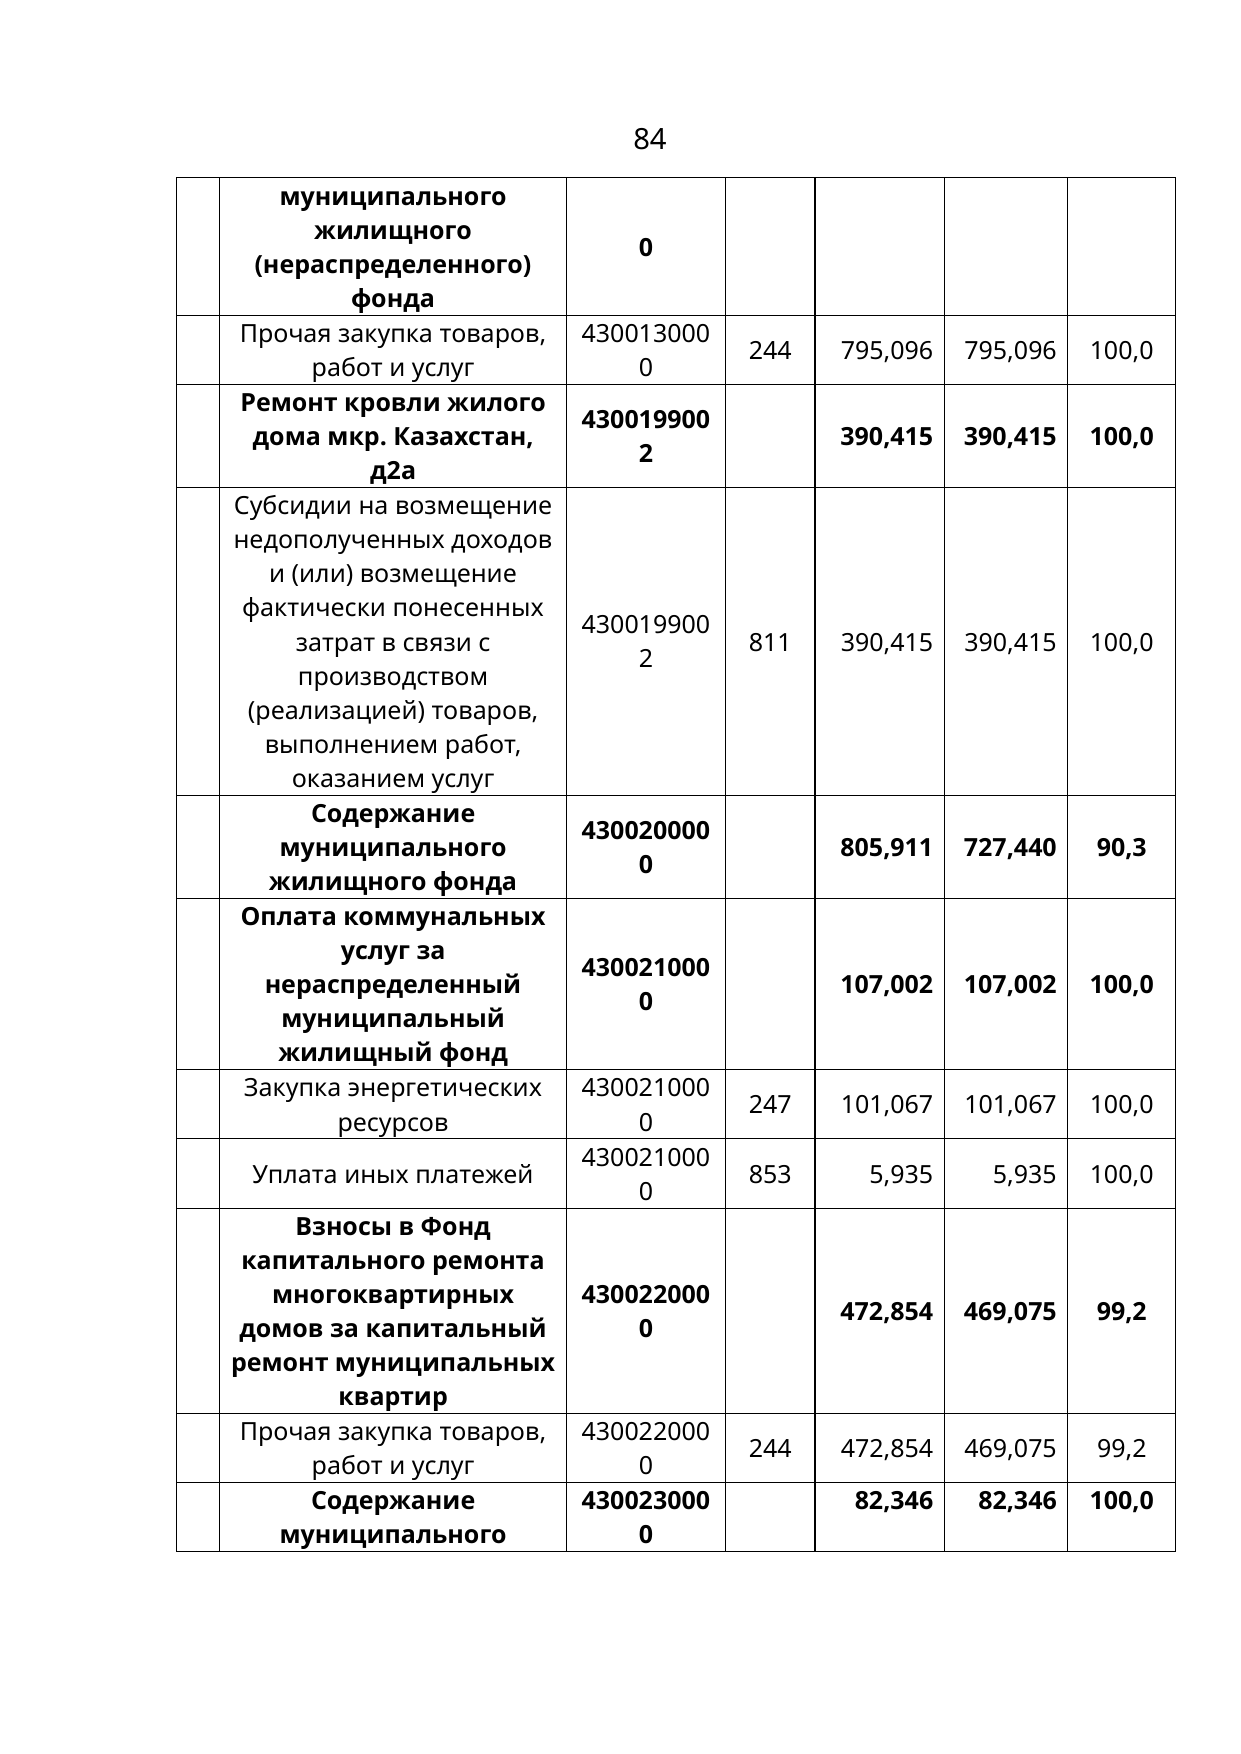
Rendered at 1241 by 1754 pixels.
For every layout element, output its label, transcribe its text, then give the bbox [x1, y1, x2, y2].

table_cell 100,0 [1068, 1070, 1175, 1138]
table_cell 469,075 [945, 1209, 1067, 1413]
table_cell 805,911 [816, 796, 944, 898]
table_cell 4300230000 [567, 1483, 725, 1551]
table_cell 107,002 [816, 899, 944, 1069]
table_cell 82,346 [816, 1483, 944, 1551]
table_cell [726, 1483, 814, 1551]
table_cell [726, 899, 814, 1069]
table_cell [177, 1414, 219, 1482]
table_cell 795,096 [945, 316, 1067, 384]
table_cell 100,0 [1068, 385, 1175, 487]
table_cell [726, 796, 814, 898]
table_cell [726, 385, 814, 487]
table_cell 4300130000 [567, 316, 725, 384]
table_cell Прочая закупка товаров, работ и услуг [220, 1414, 566, 1482]
table_cell Содержание муниципального [220, 1483, 566, 1551]
table_cell 4300210000 [567, 1070, 725, 1138]
table_cell [177, 899, 219, 1069]
table_cell 472,854 [816, 1414, 944, 1482]
table_cell 100,0 [1068, 899, 1175, 1069]
table_cell 727,440 [945, 796, 1067, 898]
table_cell 107,002 [945, 899, 1067, 1069]
table_cell 4300220000 [567, 1209, 725, 1413]
table_cell 4300199002 [567, 385, 725, 487]
table_cell [177, 1139, 219, 1207]
table_cell [726, 178, 814, 314]
table_cell Субсидии на возмещение недополученных доходов и (или) возмещение фактически понесенных затрат в связи с производством (реализацией) товаров, выполнением работ, оказанием услуг [220, 488, 566, 794]
table_cell 795,096 [816, 316, 944, 384]
table_cell 4300210000 [567, 1139, 725, 1207]
table_cell 853 [726, 1139, 814, 1207]
table_cell 472,854 [816, 1209, 944, 1413]
table_cell [816, 178, 944, 314]
table_cell 0 [567, 178, 725, 314]
table_cell [177, 796, 219, 898]
table_cell 82,346 [945, 1483, 1067, 1551]
table_cell 4300210000 [567, 899, 725, 1069]
table_cell 100,0 [1068, 488, 1175, 794]
table_cell 244 [726, 1414, 814, 1482]
table_cell [177, 1070, 219, 1138]
table_cell 390,415 [816, 385, 944, 487]
table_cell 469,075 [945, 1414, 1067, 1482]
table_cell 5,935 [945, 1139, 1067, 1207]
table_cell [945, 178, 1067, 314]
table_cell [1068, 178, 1175, 314]
table_cell 99,2 [1068, 1414, 1175, 1482]
table_cell 4300199002 [567, 488, 725, 794]
table_cell Содержание муниципального жилищного фонда [220, 796, 566, 898]
table_cell 90,3 [1068, 796, 1175, 898]
table_cell [726, 1209, 814, 1413]
table_cell муниципального жилищного (нераспределенного) фонда [220, 178, 566, 314]
table_cell [177, 488, 219, 794]
table_cell Уплата иных платежей [220, 1139, 566, 1207]
table_cell 100,0 [1068, 1139, 1175, 1207]
table_cell 99,2 [1068, 1209, 1175, 1413]
table_cell 390,415 [945, 488, 1067, 794]
table_cell Закупка энергетических ресурсов [220, 1070, 566, 1138]
table_cell 811 [726, 488, 814, 794]
table_cell 5,935 [816, 1139, 944, 1207]
table_cell 100,0 [1068, 1483, 1175, 1551]
table_cell [177, 178, 219, 314]
table_cell 4300200000 [567, 796, 725, 898]
table_cell 247 [726, 1070, 814, 1138]
table_cell [177, 316, 219, 384]
table_cell 101,067 [816, 1070, 944, 1138]
table_cell 390,415 [945, 385, 1067, 487]
table_cell Ремонт кровли жилого дома мкр. Казахстан, д2а [220, 385, 566, 487]
table_cell 101,067 [945, 1070, 1067, 1138]
table_cell Прочая закупка товаров, работ и услуг [220, 316, 566, 384]
table_cell [177, 1209, 219, 1413]
table_cell Взносы в Фонд капитального ремонта многоквартирных домов за капитальный ремонт муниципальных квартир [220, 1209, 566, 1413]
table_cell [177, 385, 219, 487]
table_cell 4300220000 [567, 1414, 725, 1482]
table_cell [177, 1483, 219, 1551]
table_cell 100,0 [1068, 316, 1175, 384]
table_cell 390,415 [816, 488, 944, 794]
table_cell Оплата коммунальных услуг за нераспределенный муниципальный жилищный фонд [220, 899, 566, 1069]
table_cell 244 [726, 316, 814, 384]
